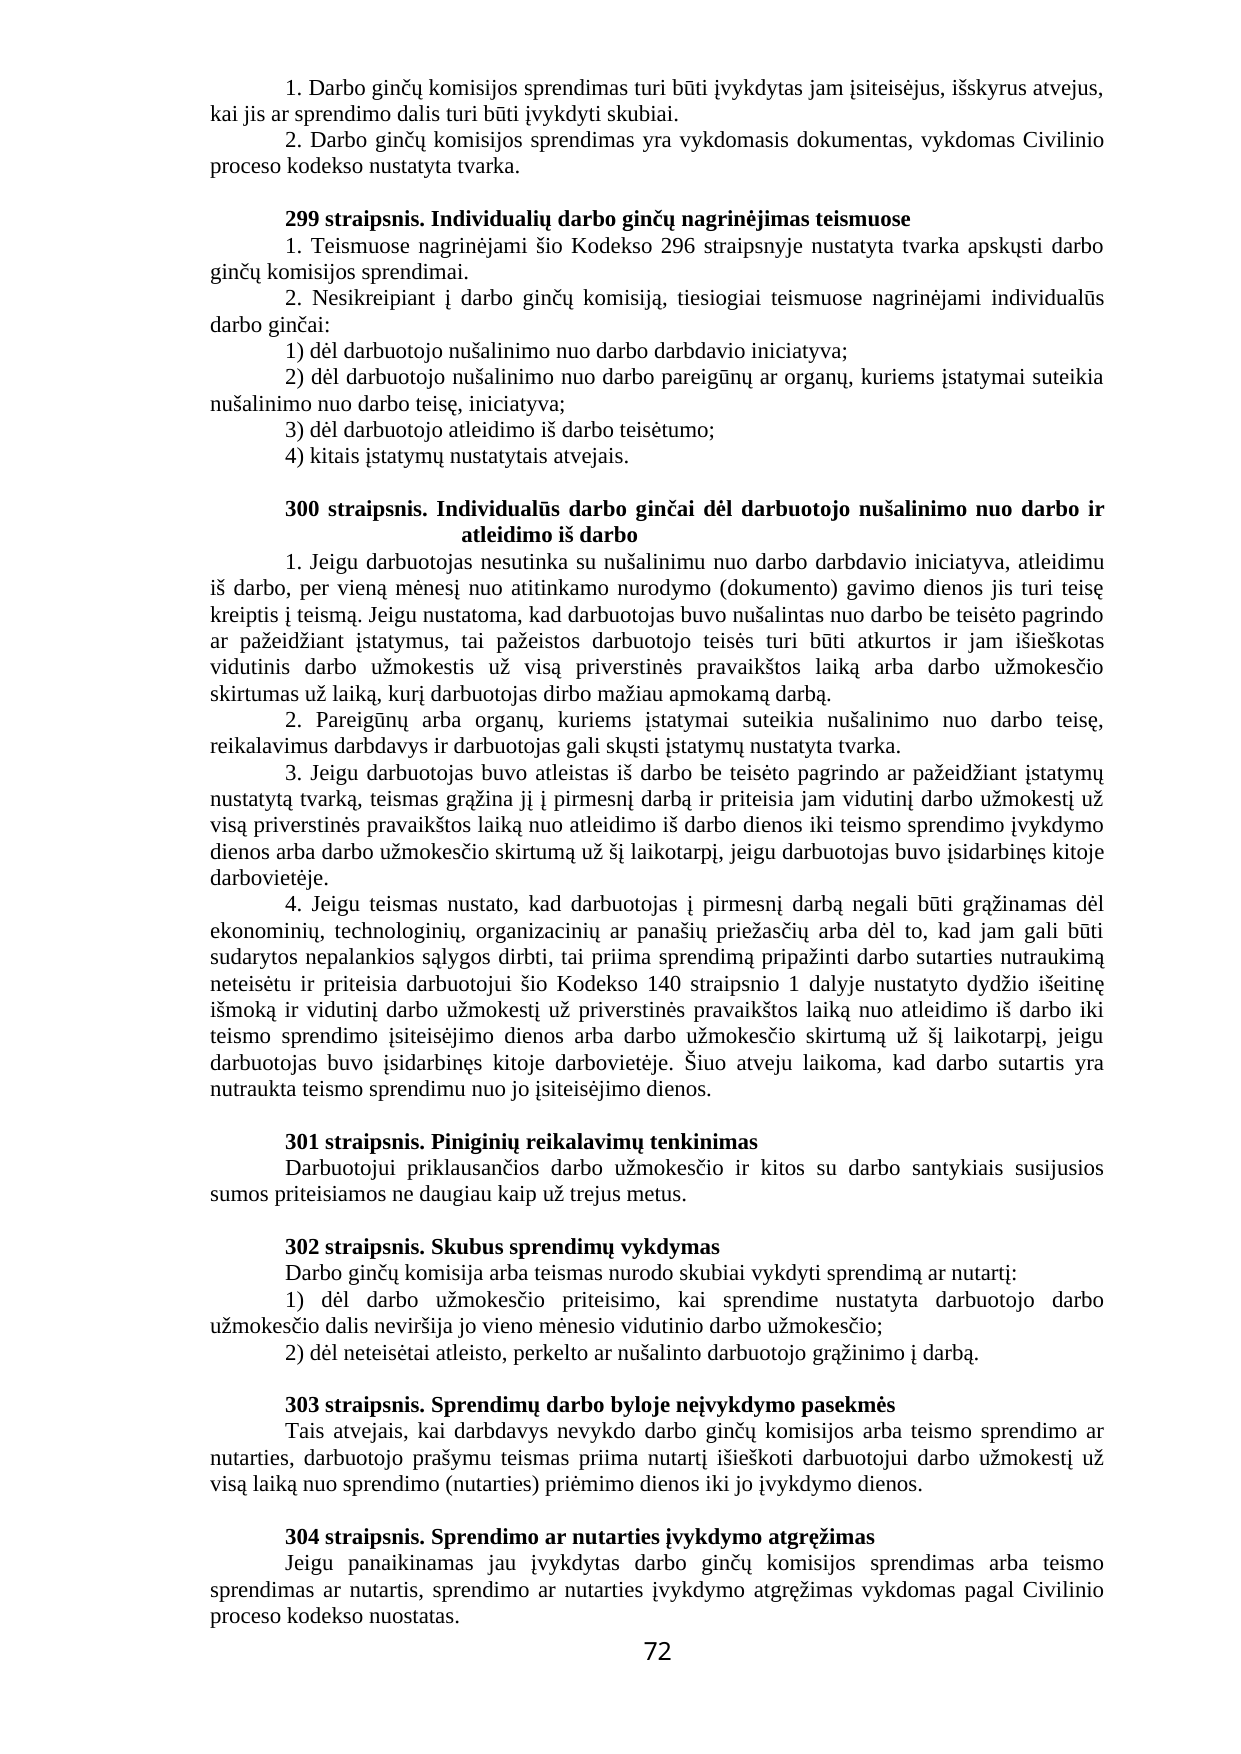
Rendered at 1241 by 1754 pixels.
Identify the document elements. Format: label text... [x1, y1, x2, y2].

text 1) dėl darbuotojo nušalinimo nuo darbo darbdavio iniciatyva; [210, 337, 1106, 363]
text 1. Teismuose nagrinėjami šio Kodekso 296 straipsnyje nustatyta tvarka apskųsti darbo ginčų komisijos sprendimai. [210, 232, 1106, 284]
text Tais atvejais, kai darbdavys nevykdo darbo ginčų komisijos arba teismo sprendimo ar nutarties, darbuotojo prašymu teismas priima nutartį išieškoti darbuotojui darbo užmokestį už visą laiką nuo sprendimo (nutarties) priėmimo dienos iki jo įvykdymo dienos. [210, 1418, 1106, 1497]
text Darbo ginčų komisija arba teismas nurodo skubiai vykdyti sprendimą ar nutartį: [210, 1259, 1106, 1286]
text 2) dėl neteisėtai atleisto, perkelto ar nušalinto darbuotojo grąžinimo į darbą. [210, 1338, 1106, 1365]
text 2. Pareigūnų arba organų, kuriems įstatymai suteikia nušalinimo nuo darbo teisę, reikalavimus darbdavys ir darbuotojas gali skųsti įstatymų nustatyta tvarka. [210, 706, 1106, 759]
text 2. Nesikreipiant į darbo ginčų komisiją, tiesiogiai teismuose nagrinėjami individualūs darbo ginčai: [210, 284, 1106, 337]
text 1. Jeigu darbuotojas nesutinka su nušalinimu nuo darbo darbdavio iniciatyva, atleidimu iš darbo, per vieną mėnesį nuo atitinkamo nurodymo (dokumento) gavimo dienos jis turi teisę kreiptis į teismą. Jeigu nustatoma, kad darbuotojas buvo nušalintas nuo darbo be teisėto pagrindo ar pažeidžiant įstatymus, tai pažeistos darbuotojo teisės turi būti atkurtos ir jam išieškotas vidutinis darbo užmokestis už visą priverstinės pravaikštos laiką arba darbo užmokesčio skirtumas už laiką, kurį darbuotojas dirbo mažiau apmokamą darbą. [210, 548, 1106, 706]
text 302 straipsnis. Skubus sprendimų vykdymas [210, 1233, 1106, 1259]
text Darbuotojui priklausančios darbo užmokesčio ir kitos su darbo santykiais susijusios sumos priteisiamos ne daugiau kaip už trejus metus. [210, 1154, 1106, 1207]
text 303 straipsnis. Sprendimų darbo byloje neįvykdymo pasekmės [210, 1391, 1106, 1418]
text 4) kitais įstatymų nustatytais atvejais. [210, 442, 1106, 469]
text 304 straipsnis. Sprendimo ar nutarties įvykdymo atgręžimas [210, 1523, 1106, 1549]
text 300 straipsnis. Individualūs darbo ginčai dėl darbuotojo nušalinimo nuo darbo ir atleidimo iš darbo [285, 495, 1106, 548]
text 2) dėl darbuotojo nušalinimo nuo darbo pareigūnų ar organų, kuriems įstatymai suteikia nušalinimo nuo darbo teisę, iniciatyva; [210, 363, 1106, 416]
text 301 straipsnis. Piniginių reikalavimų tenkinimas [210, 1128, 1106, 1154]
text 3. Jeigu darbuotojas buvo atleistas iš darbo be teisėto pagrindo ar pažeidžiant įstatymų nustatytą tvarką, teismas grąžina jį į pirmesnį darbą ir priteisia jam vidutinį darbo užmokestį už visą priverstinės pravaikštos laiką nuo atleidimo iš darbo dienos iki teismo sprendimo įvykdymo dienos arba darbo užmokesčio skirtumą už šį laikotarpį, jeigu darbuotojas buvo įsidarbinęs kitoje darbovietėje. [210, 759, 1106, 891]
text 2. Darbo ginčų komisijos sprendimas yra vykdomasis dokumentas, vykdomas Civilinio proceso kodekso nustatyta tvarka. [210, 126, 1106, 179]
text 1. Darbo ginčų komisijos sprendimas turi būti įvykdytas jam įsiteisėjus, išskyrus atvejus, kai jis ar sprendimo dalis turi būti įvykdyti skubiai. [210, 73, 1106, 126]
text 4. Jeigu teismas nustato, kad darbuotojas į pirmesnį darbą negali būti grąžinamas dėl ekonominių, technologinių, organizacinių ar panašių priežasčių arba dėl to, kad jam gali būti sudarytos nepalankios sąlygos dirbti, tai priima sprendimą pripažinti darbo sutarties nutraukimą neteisėtu ir priteisia darbuotojui šio Kodekso 140 straipsnio 1 dalyje nustatyto dydžio išeitinę išmoką ir vidutinį darbo užmokestį už priverstinės pravaikštos laiką nuo atleidimo iš darbo iki teismo sprendimo įsiteisėjimo dienos arba darbo užmokesčio skirtumą už šį laikotarpį, jeigu darbuotojas buvo įsidarbinęs kitoje darbovietėje. Šiuo atveju laikoma, kad darbo sutartis yra nutraukta teismo sprendimu nuo jo įsiteisėjimo dienos. [210, 891, 1106, 1101]
text 1) dėl darbo užmokesčio priteisimo, kai sprendime nustatyta darbuotojo darbo užmokesčio dalis neviršija jo vieno mėnesio vidutinio darbo užmokesčio; [210, 1286, 1106, 1338]
text Jeigu panaikinamas jau įvykdytas darbo ginčų komisijos sprendimas arba teismo sprendimas ar nutartis, sprendimo ar nutarties įvykdymo atgręžimas vykdomas pagal Civilinio proceso kodekso nuostatas. [210, 1549, 1106, 1628]
text 3) dėl darbuotojo atleidimo iš darbo teisėtumo; [210, 416, 1106, 442]
text 299 straipsnis. Individualių darbo ginčų nagrinėjimas teismuose [210, 205, 1106, 232]
